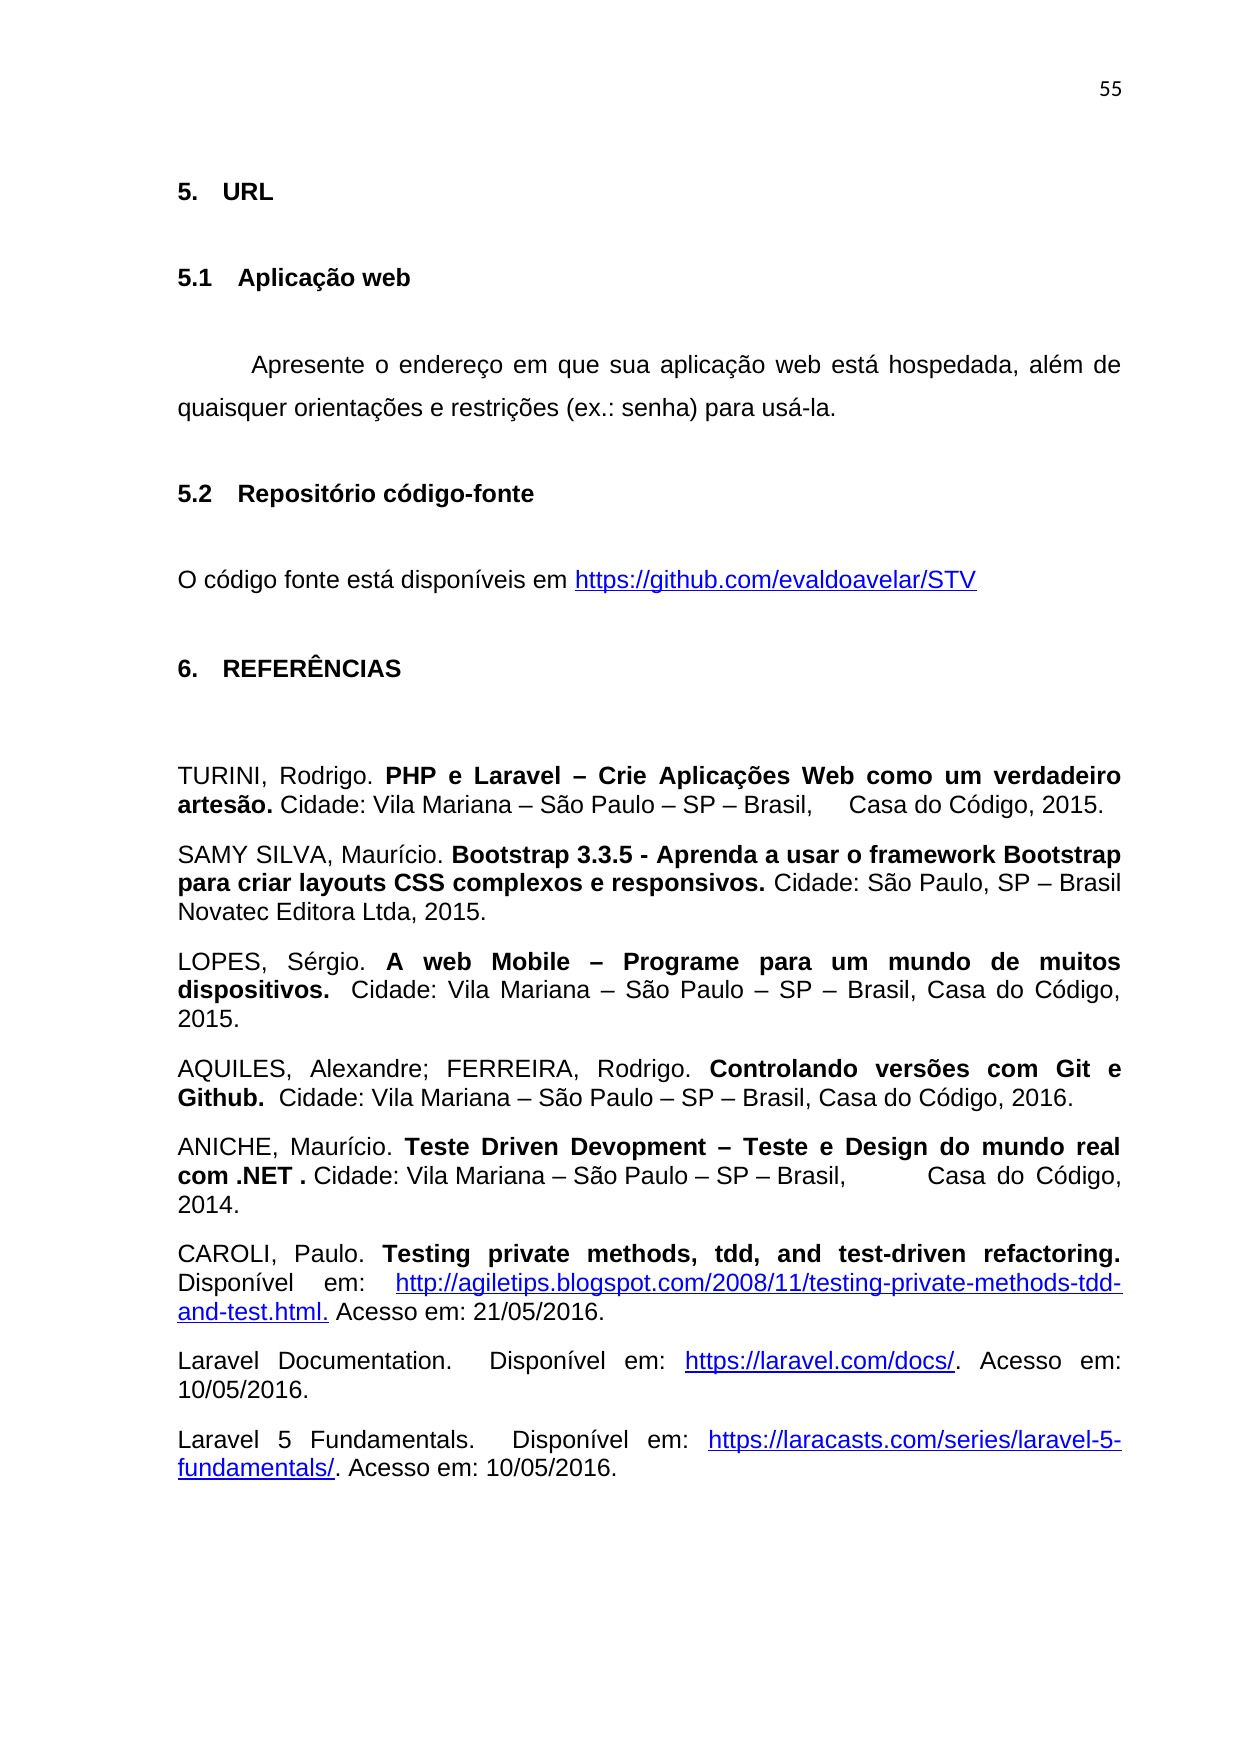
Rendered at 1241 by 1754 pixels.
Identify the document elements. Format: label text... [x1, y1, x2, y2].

subtitle Repositório código-fonte [177, 479, 1122, 508]
text Apresente o endereço em que sua aplicação web está hospedada, além de quaisquer orientações e restrições (ex.: senha) para usá-la. [177, 350, 1122, 422]
subtitle URL [177, 177, 1122, 206]
text Laravel Documentation. Disponível em: https://laravel.com/docs/. Acesso em: 10/05/2016. [177, 1346, 1122, 1404]
text O código fonte está disponíveis em https://github.com/evaldoavelar/STV [177, 565, 1122, 594]
text CAROLI, Paulo. Testing private methods, tdd, and test-driven refactoring. Disponível em: http://agiletips.blogspot.com/2008/11/testing-private-methods-tdd-and-test.html. Acesso em: 21/05/2016. [177, 1239, 1122, 1325]
text SAMY SILVA, Maurício. Bootstrap 3.3.5 - Aprenda a usar o framework Bootstrap para criar layouts CSS complexos e responsivos. Cidade: São Paulo, SP – Brasil Novatec Editora Ltda, 2015. [177, 839, 1122, 926]
subtitle Aplicação web [177, 263, 1122, 292]
text LOPES, Sérgio. A web Mobile – Programe para um mundo de muitos dispositivos. Cidade: Vila Mariana – São Paulo – SP – Brasil, Casa do Código, 2015. [177, 947, 1122, 1033]
text TURINI, Rodrigo. PHP e Laravel – Crie Aplicações Web como um verdadeiro artesão. Cidade: Vila Mariana – São Paulo – SP – Brasil, Casa do Código, 2015. [177, 761, 1122, 819]
text AQUILES, Alexandre; FERREIRA, Rodrigo. Controlando versões com Git e Github. Cidade: Vila Mariana – São Paulo – SP – Brasil, Casa do Código, 2016. [177, 1054, 1122, 1111]
text Laravel 5 Fundamentals. Disponível em: https://laracasts.com/series/laravel-5-fundamentals/. Acesso em: 10/05/2016. [177, 1424, 1122, 1482]
subtitle REFERÊNCIAS [177, 654, 1122, 683]
text ANICHE, Maurício. Teste Driven Devopment – Teste e Design do mundo real com .NET . Cidade: Vila Mariana – São Paulo – SP – Brasil, Casa do Código, 2014. [177, 1132, 1122, 1218]
